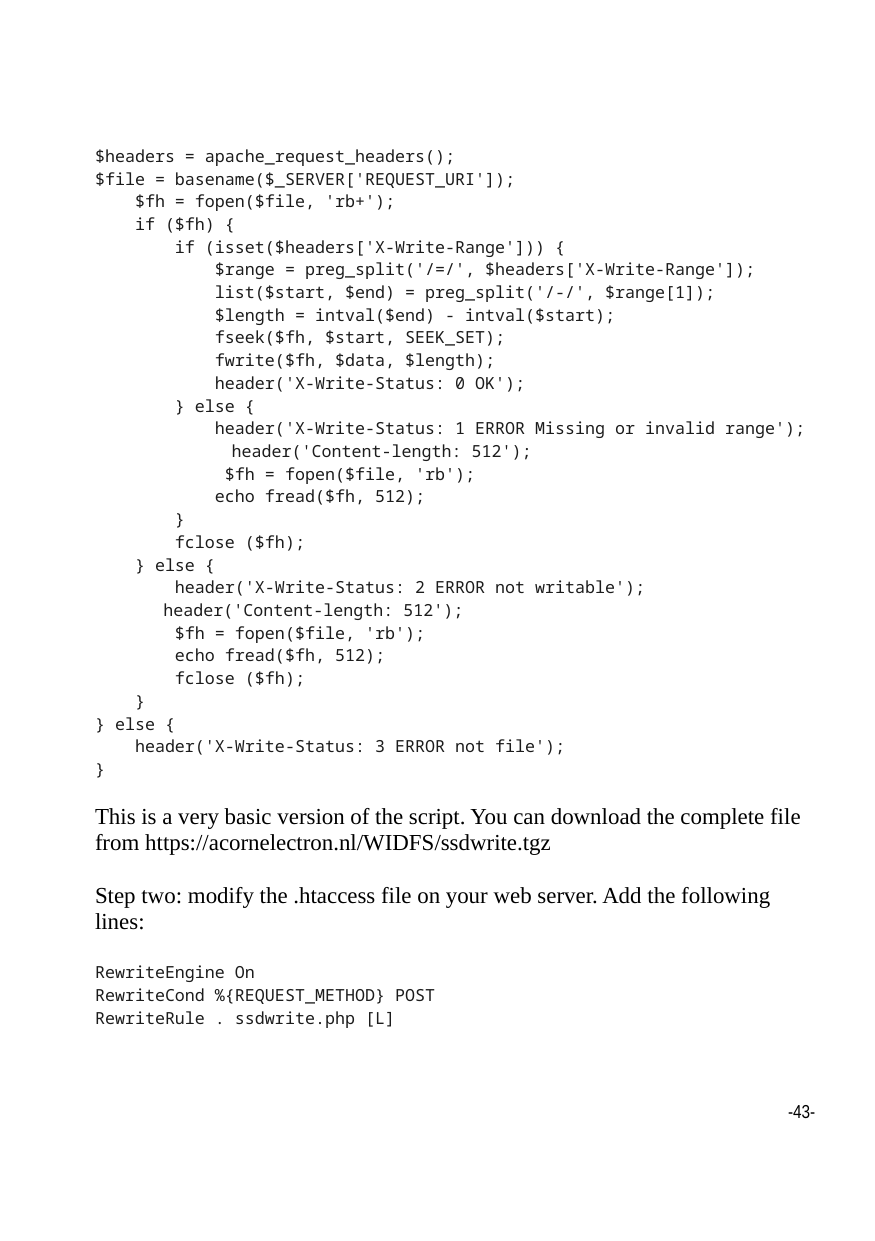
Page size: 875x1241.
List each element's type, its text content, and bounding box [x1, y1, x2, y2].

text echo fread($fh, 512); [95, 644, 815, 667]
text $file = basename($_SERVER['REQUEST_URI']); [95, 167, 815, 190]
text header('X-Write-Status: 0 OK'); [95, 372, 815, 394]
text Step two: modify the .htaccess file on your web server. Add the following lines: [95, 882, 815, 935]
text $fh = fopen($file, 'rb+'); [95, 190, 815, 213]
text header('Content-length: 512'); [95, 440, 815, 462]
text } else { [95, 712, 815, 735]
text header('Content-length: 512'); [95, 599, 815, 621]
text $headers = apache_request_headers(); [95, 144, 815, 167]
text if ($fh) { [95, 213, 815, 235]
text if (isset($headers['X-Write-Range'])) { [95, 235, 815, 258]
text RewriteCond %{REQUEST_METHOD} POST [95, 984, 815, 1007]
text This is a very basic version of the script. You can download the complete file from https://acornelectron.nl/WIDFS/ssdwrite.tgz [95, 803, 815, 856]
text header('X-Write-Status: 2 ERROR not writable'); [95, 576, 815, 599]
text fseek($fh, $start, SEEK_SET); [95, 326, 815, 349]
text header('X-Write-Status: 1 ERROR Missing or invalid range'); [95, 417, 815, 440]
text } [95, 508, 815, 531]
text $length = intval($end) - intval($start); [95, 303, 815, 326]
text fclose ($fh); [95, 667, 815, 689]
text $range = preg_split('/=/', $headers['X-Write-Range']); [95, 258, 815, 281]
text } else { [95, 394, 815, 417]
text fclose ($fh); [95, 531, 815, 553]
text } else { [95, 553, 815, 576]
text RewriteRule . ssdwrite.php [L] [95, 1007, 815, 1029]
text echo fread($fh, 512); [95, 485, 815, 508]
text RewriteEngine On [95, 961, 815, 984]
text $fh = fopen($file, 'rb'); [95, 462, 815, 485]
text } [95, 758, 815, 780]
text } [95, 689, 815, 712]
text fwrite($fh, $data, $length); [95, 349, 815, 372]
text header('X-Write-Status: 3 ERROR not file'); [95, 735, 815, 758]
text list($start, $end) = preg_split('/-/', $range[1]); [95, 281, 815, 303]
text $fh = fopen($file, 'rb'); [95, 621, 815, 644]
